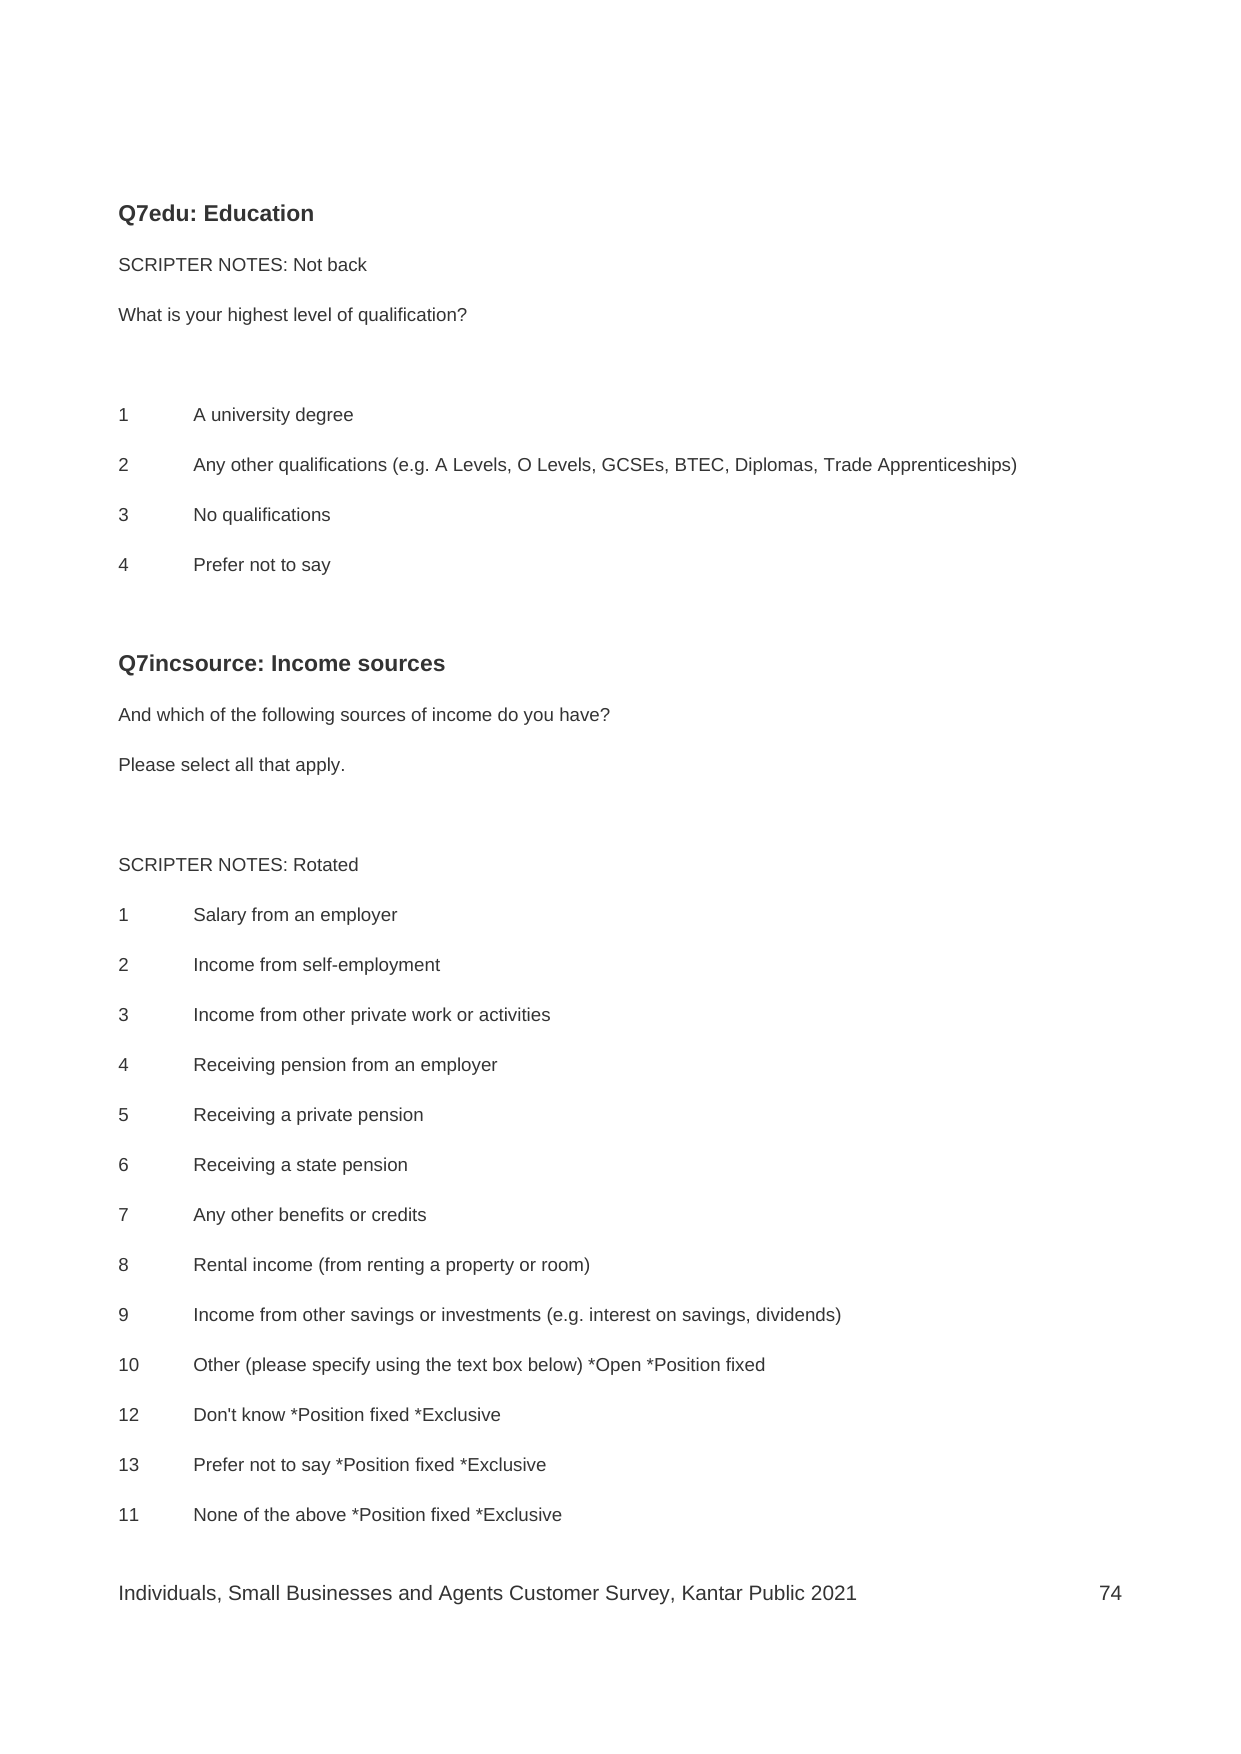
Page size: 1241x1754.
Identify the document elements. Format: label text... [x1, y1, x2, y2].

text 10 Other (please specify using the text box below) *Open *Position fixed [118, 1348, 1122, 1377]
text Q7incsource: Income sources [118, 648, 1122, 677]
text 6 Receiving a state pension [118, 1148, 1122, 1177]
text 2 Income from self-employment [118, 948, 1122, 977]
text 1 Salary from an employer [118, 898, 1122, 927]
text 12 Don't know *Position fixed *Exclusive [118, 1398, 1122, 1427]
text Please select all that apply. [118, 748, 1122, 777]
text 8 Rental income (from renting a property or room) [118, 1248, 1122, 1277]
text 11 None of the above *Position fixed *Exclusive [118, 1498, 1122, 1527]
text 13 Prefer not to say *Position fixed *Exclusive [118, 1448, 1122, 1477]
text 4 Receiving pension from an employer [118, 1048, 1122, 1077]
text SCRIPTER NOTES: Rotated [118, 848, 1122, 877]
text What is your highest level of qualification? [118, 298, 1122, 327]
text 9 Income from other savings or investments (e.g. interest on savings, dividends) [118, 1298, 1122, 1327]
text Q7edu: Education [118, 198, 1122, 227]
text 7 Any other benefits or credits [118, 1198, 1122, 1227]
text 3 Income from other private work or activities [118, 998, 1122, 1027]
text SCRIPTER NOTES: Not back [118, 248, 1122, 277]
text 4 Prefer not to say [118, 548, 1122, 577]
text 1 A university degree [118, 398, 1122, 427]
text And which of the following sources of income do you have? [118, 698, 1122, 727]
text 5 Receiving a private pension [118, 1098, 1122, 1127]
text 3 No qualifications [118, 498, 1122, 527]
text 2 Any other qualifications (e.g. A Levels, O Levels, GCSEs, BTEC, Diplomas, Trade Apprenticeships) [118, 448, 1122, 477]
